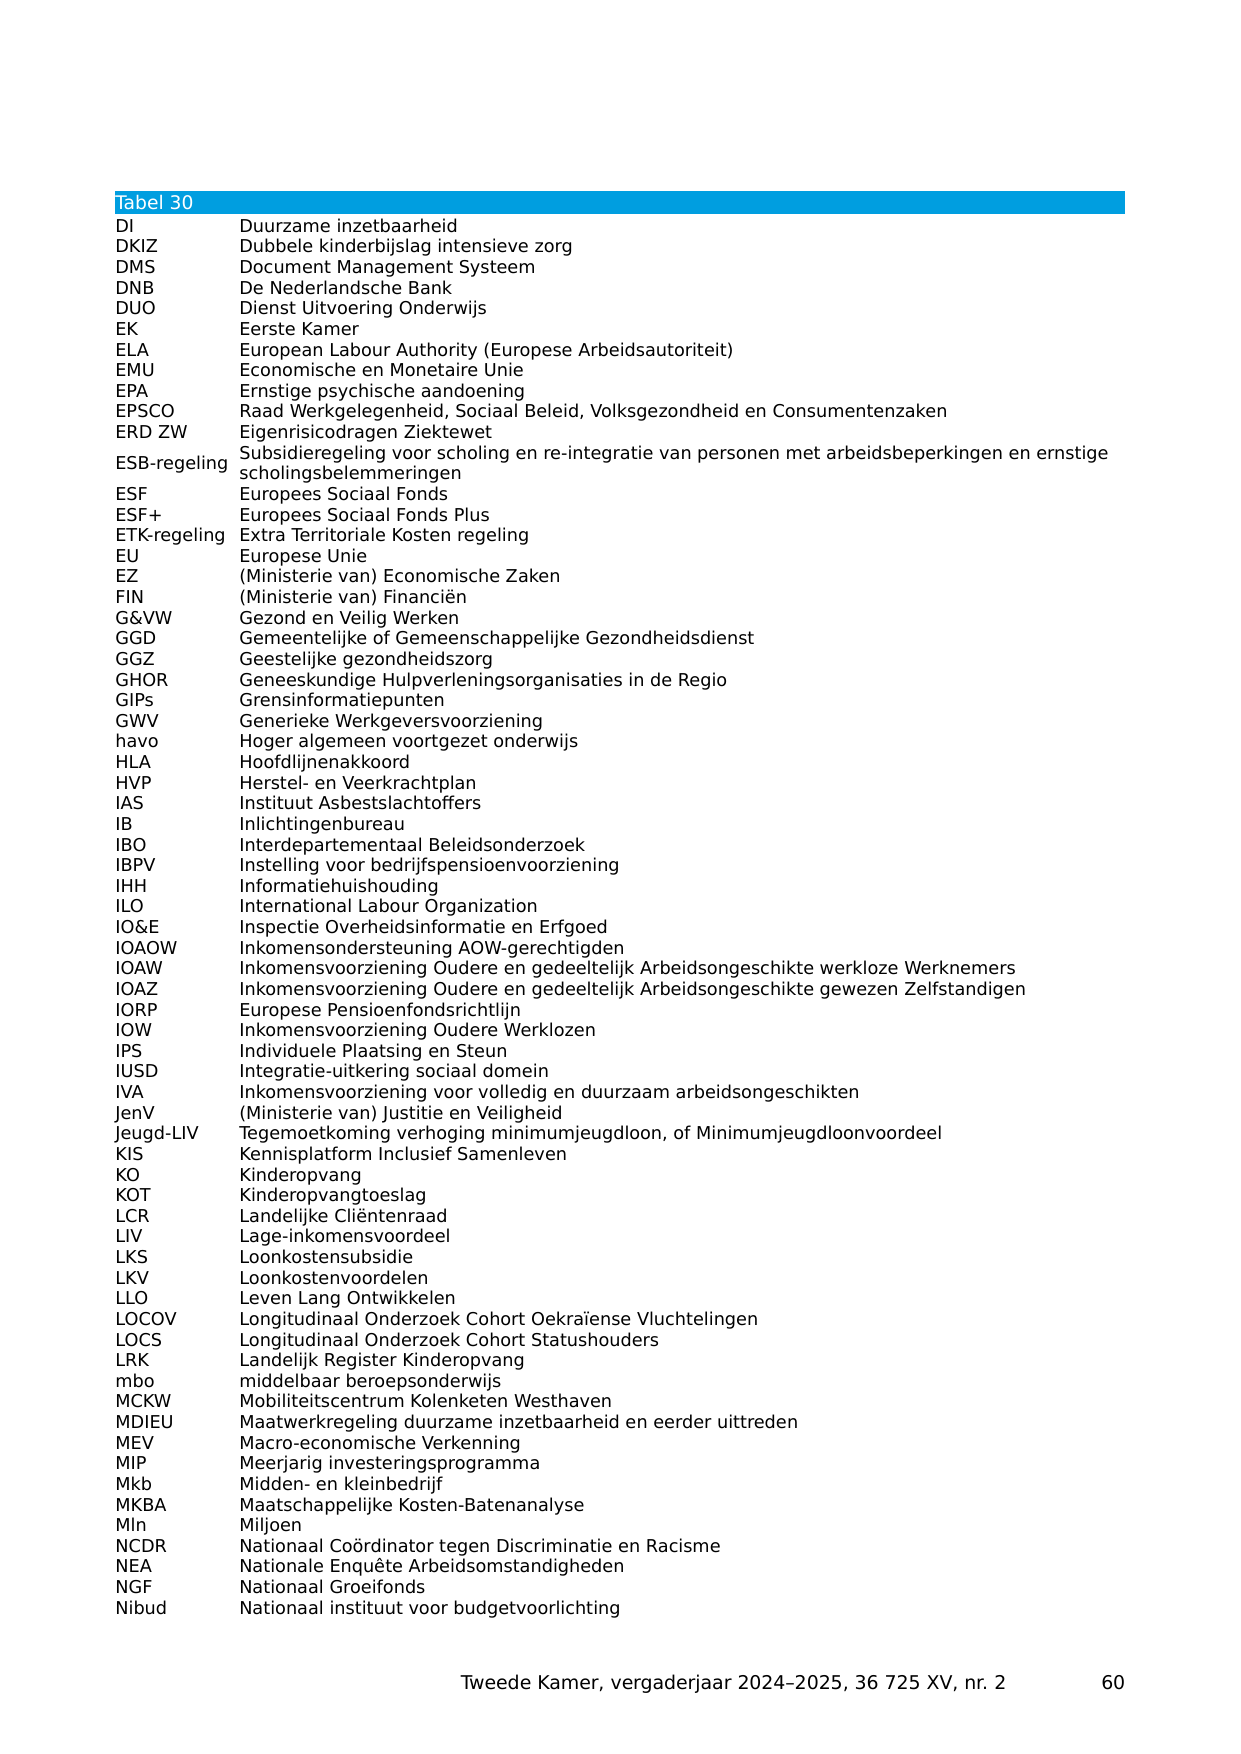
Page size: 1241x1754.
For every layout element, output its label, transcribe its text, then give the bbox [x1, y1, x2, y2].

table_cell Longitudinaal Onderzoek Cohort Oekraïense Vluchtelingen [236, 1309, 1125, 1329]
table_cell ESF+ [115, 505, 236, 525]
table_cell IPS [115, 1041, 236, 1061]
table_cell G&VW [115, 608, 236, 628]
table_cell Instelling voor bedrijfspensioenvoorziening [236, 855, 1125, 876]
table_cell Nibud [115, 1598, 236, 1618]
table_cell Mkb [115, 1474, 236, 1494]
table_cell DUO [115, 298, 236, 319]
table_cell HLA [115, 752, 236, 773]
table_cell LRK [115, 1350, 236, 1371]
table_cell Duurzame inzetbaarheid [236, 216, 1125, 236]
table_cell EU [115, 546, 236, 566]
table_cell Kinderopvang [236, 1165, 1125, 1185]
table_cell GHOR [115, 670, 236, 690]
table_cell middelbaar beroepsonderwijs [236, 1371, 1125, 1391]
table_cell KIS [115, 1144, 236, 1164]
table_cell (Ministerie van) Economische Zaken [236, 566, 1125, 587]
table_cell DMS [115, 257, 236, 278]
table_cell GGD [115, 628, 236, 649]
table_cell Subsidieregeling voor scholing en re-integratie van personen met arbeidsbeperkingen en ernstige scholingsbelemmeringen [236, 443, 1125, 484]
table_cell Lage-inkomensvoordeel [236, 1226, 1125, 1247]
table_cell Tegemoetkoming verhoging minimumjeugdloon, of Minimumjeugdloonvoordeel [236, 1123, 1125, 1144]
table_cell EZ [115, 566, 236, 587]
table_cell LOCOV [115, 1309, 236, 1329]
table_cell De Nederlandsche Bank [236, 278, 1125, 298]
table_cell ESF [115, 484, 236, 504]
table_cell Mobiliteitscentrum Kolenketen Westhaven [236, 1391, 1125, 1412]
table_cell EMU [115, 360, 236, 381]
table_cell Raad Werkgelegenheid, Sociaal Beleid, Volksgezondheid en Consumentenzaken [236, 401, 1125, 422]
table_cell IB [115, 814, 236, 834]
table_cell Inkomensvoorziening Oudere en gedeeltelijk Arbeidsongeschikte gewezen Zelfstandigen [236, 979, 1125, 999]
table_cell IO&E [115, 917, 236, 938]
table_cell Europese Pensioenfondsrichtlijn [236, 1000, 1125, 1020]
table_cell Inkomensondersteuning AOW-gerechtigden [236, 938, 1125, 958]
table_cell LKV [115, 1268, 236, 1288]
table_cell Landelijke Cliëntenraad [236, 1206, 1125, 1226]
table_cell Leven Lang Ontwikkelen [236, 1288, 1125, 1309]
table_cell Grensinformatiepunten [236, 690, 1125, 711]
table_cell European Labour Authority (Europese Arbeidsautoriteit) [236, 340, 1125, 360]
table_cell Geestelijke gezondheidszorg [236, 649, 1125, 669]
table_cell Instituut Asbestslachtoffers [236, 793, 1125, 814]
table_cell Eigenrisicodragen Ziektewet [236, 422, 1125, 443]
table_cell IBPV [115, 855, 236, 876]
table_cell EPA [115, 381, 236, 401]
table_cell NCDR [115, 1536, 236, 1556]
table_cell Economische en Monetaire Unie [236, 360, 1125, 381]
table_cell LOCS [115, 1330, 236, 1350]
table_cell Interdepartementaal Beleidsonderzoek [236, 835, 1125, 855]
table_cell DNB [115, 278, 236, 298]
table_cell ERD ZW [115, 422, 236, 443]
table_cell IVA [115, 1082, 236, 1103]
table_cell ESB-regeling [115, 443, 236, 484]
table_cell LKS [115, 1247, 236, 1268]
table_cell Loonkostenvoordelen [236, 1268, 1125, 1288]
table_cell Europese Unie [236, 546, 1125, 566]
table_cell Mln [115, 1515, 236, 1536]
table_cell Maatwerkregeling duurzame inzetbaarheid en eerder uittreden [236, 1412, 1125, 1433]
table_cell Individuele Plaatsing en Steun [236, 1041, 1125, 1061]
table_cell Dubbele kinderbijslag intensieve zorg [236, 236, 1125, 257]
table_cell Informatiehuishouding [236, 876, 1125, 896]
table_cell Jeugd-LIV [115, 1123, 236, 1144]
table_cell MCKW [115, 1391, 236, 1412]
table_cell MIP [115, 1453, 236, 1474]
table_cell (Ministerie van) Justitie en Veiligheid [236, 1103, 1125, 1123]
table_cell Inkomensvoorziening Oudere Werklozen [236, 1020, 1125, 1041]
table_cell EPSCO [115, 401, 236, 422]
table_cell Kinderopvangtoeslag [236, 1185, 1125, 1206]
table_cell NGF [115, 1577, 236, 1598]
table_cell Meerjarig investeringsprogramma [236, 1453, 1125, 1474]
table_cell FIN [115, 587, 236, 608]
table_cell (Ministerie van) Financiën [236, 587, 1125, 608]
table_cell IAS [115, 793, 236, 814]
table_cell Gezond en Veilig Werken [236, 608, 1125, 628]
table_cell IOAZ [115, 979, 236, 999]
table_cell ELA [115, 340, 236, 360]
table_cell Hoofdlijnenakkoord [236, 752, 1125, 773]
table_cell DKIZ [115, 236, 236, 257]
table_cell MEV [115, 1433, 236, 1453]
table_cell LLO [115, 1288, 236, 1309]
table_cell MKBA [115, 1495, 236, 1515]
table_cell Dienst Uitvoering Onderwijs [236, 298, 1125, 319]
table_cell Ernstige psychische aandoening [236, 381, 1125, 401]
table_cell Nationaal instituut voor budgetvoorlichting [236, 1598, 1125, 1618]
table_cell Eerste Kamer [236, 319, 1125, 339]
table_cell Miljoen [236, 1515, 1125, 1536]
table_cell Europees Sociaal Fonds [236, 484, 1125, 504]
table_cell IUSD [115, 1061, 236, 1082]
table_cell Europees Sociaal Fonds Plus [236, 505, 1125, 525]
table_cell Generieke Werkgeversvoorziening [236, 711, 1125, 731]
table_cell GIPs [115, 690, 236, 711]
table_cell Midden- en kleinbedrijf [236, 1474, 1125, 1494]
table_cell Longitudinaal Onderzoek Cohort Statushouders [236, 1330, 1125, 1350]
table_cell mbo [115, 1371, 236, 1391]
table_cell Herstel- en Veerkrachtplan [236, 773, 1125, 793]
table_cell KO [115, 1165, 236, 1185]
table_cell HVP [115, 773, 236, 793]
table_cell Inlichtingenbureau [236, 814, 1125, 834]
table_cell IHH [115, 876, 236, 896]
table_cell LCR [115, 1206, 236, 1226]
table_cell GWV [115, 711, 236, 731]
table_cell IORP [115, 1000, 236, 1020]
table_cell Kennisplatform Inclusief Samenleven [236, 1144, 1125, 1164]
table_cell Document Management Systeem [236, 257, 1125, 278]
table_cell Loonkostensubsidie [236, 1247, 1125, 1268]
table_cell Geneeskundige Hulpverleningsorganisaties in de Regio [236, 670, 1125, 690]
table_cell Landelijk Register Kinderopvang [236, 1350, 1125, 1371]
table_cell International Labour Organization [236, 896, 1125, 917]
table_cell Hoger algemeen voortgezet onderwijs [236, 731, 1125, 752]
table_cell havo [115, 731, 236, 752]
table_cell Extra Territoriale Kosten regeling [236, 525, 1125, 546]
table_cell Inkomensvoorziening Oudere en gedeeltelijk Arbeidsongeschikte werkloze Werknemers [236, 958, 1125, 979]
table_cell DI [115, 216, 236, 236]
table_cell NEA [115, 1556, 236, 1577]
table_cell JenV [115, 1103, 236, 1123]
table_cell Nationale Enquête Arbeidsomstandigheden [236, 1556, 1125, 1577]
table_cell EK [115, 319, 236, 339]
table_cell Maatschappelijke Kosten-Batenanalyse [236, 1495, 1125, 1515]
table_cell KOT [115, 1185, 236, 1206]
table_cell IOAW [115, 958, 236, 979]
table_cell Integratie-uitkering sociaal domein [236, 1061, 1125, 1082]
table_cell GGZ [115, 649, 236, 669]
table_cell MDIEU [115, 1412, 236, 1433]
table_cell Inspectie Overheidsinformatie en Erfgoed [236, 917, 1125, 938]
table_cell ILO [115, 896, 236, 917]
table_cell Gemeentelijke of Gemeenschappelijke Gezondheidsdienst [236, 628, 1125, 649]
table_cell Nationaal Coördinator tegen Discriminatie en Racisme [236, 1536, 1125, 1556]
table_cell IOAOW [115, 938, 236, 958]
table_cell IOW [115, 1020, 236, 1041]
table_cell LIV [115, 1226, 236, 1247]
table_cell Inkomensvoorziening voor volledig en duurzaam arbeidsongeschikten [236, 1082, 1125, 1103]
table_cell Nationaal Groeifonds [236, 1577, 1125, 1598]
table_cell Macro-economische Verkenning [236, 1433, 1125, 1453]
table_cell ETK-regeling [115, 525, 236, 546]
table_cell IBO [115, 835, 236, 855]
